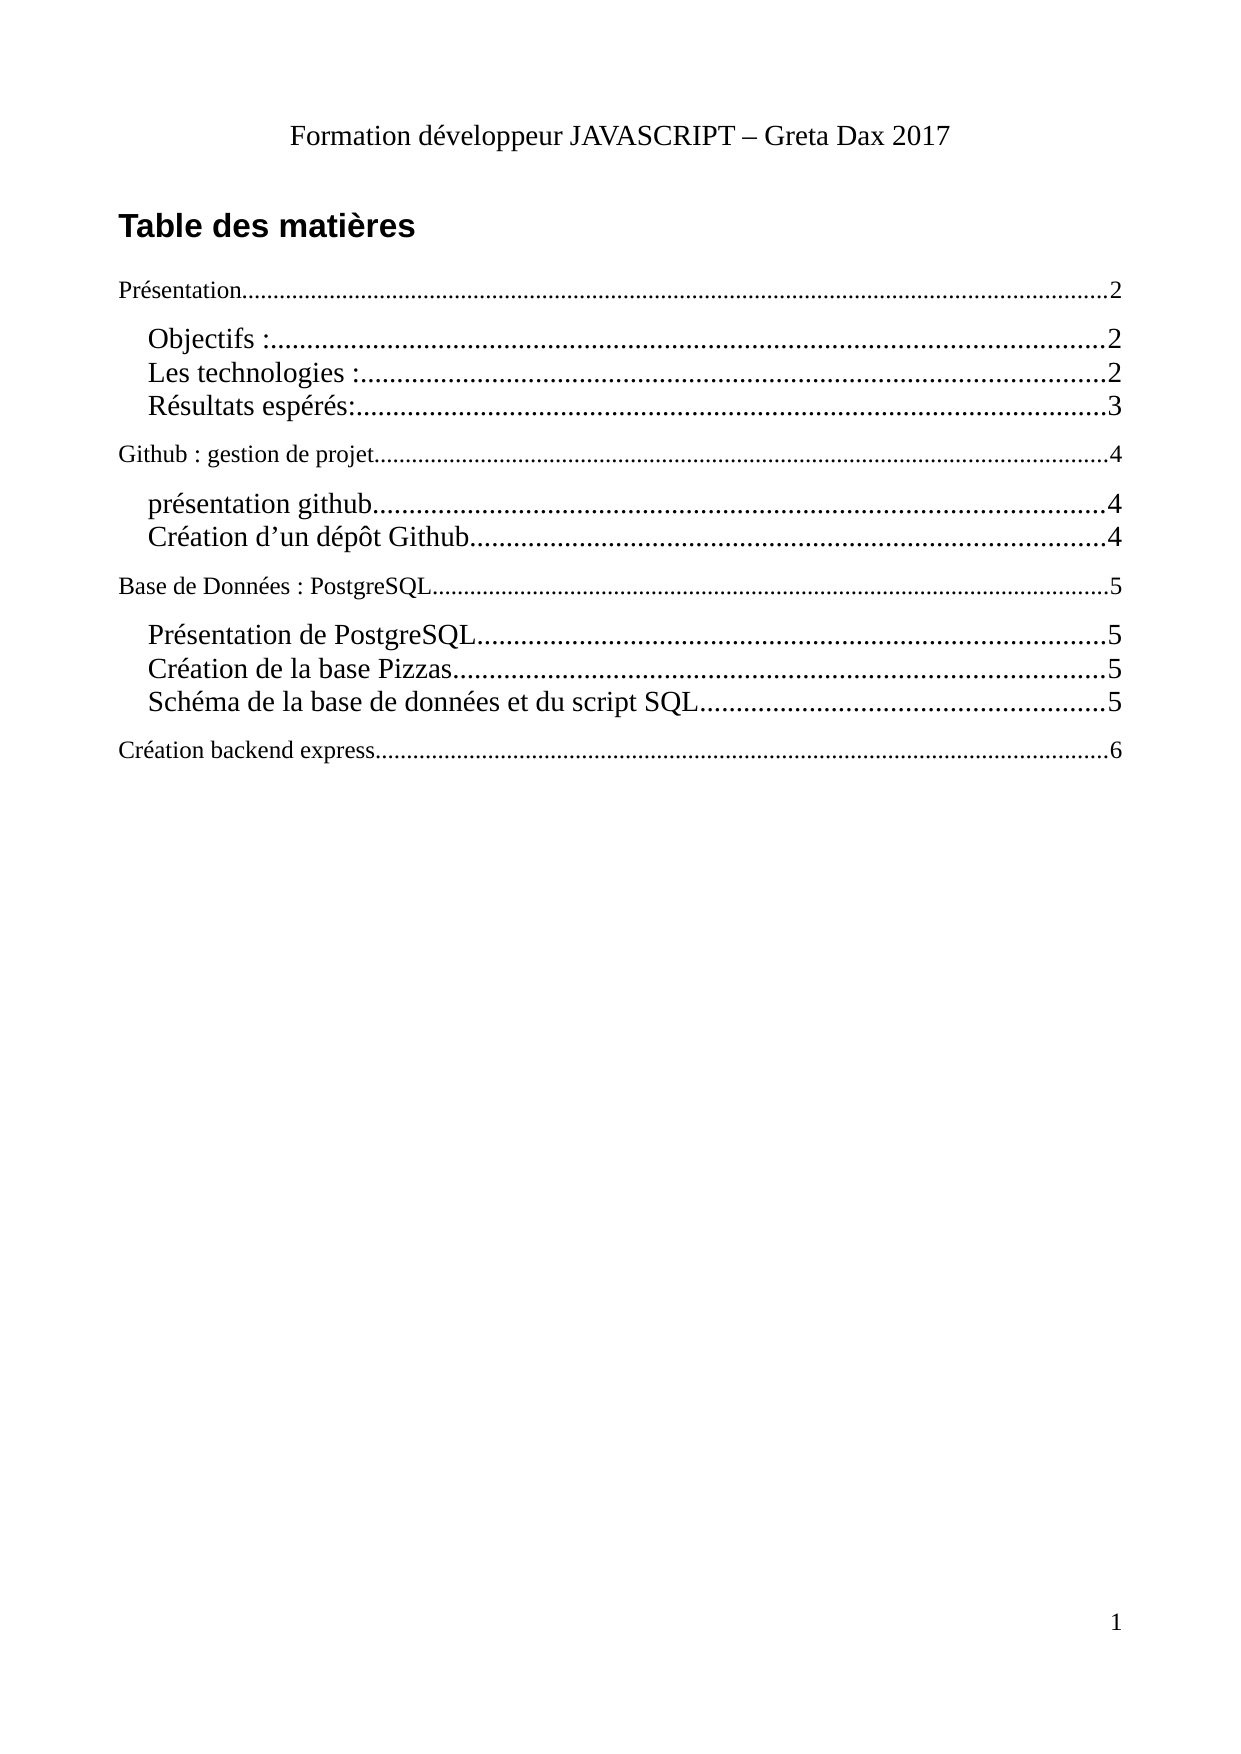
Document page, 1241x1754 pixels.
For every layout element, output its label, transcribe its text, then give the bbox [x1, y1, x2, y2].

text Schéma de la base de données et du script SQL. 5 [148, 684, 1122, 718]
text Création d’un dépôt Github 4 [148, 519, 1122, 553]
text présentation github 4 [148, 486, 1122, 519]
text Présentation 2 [118, 275, 1122, 303]
text Base de Données : PostgreSQL 5 [118, 571, 1122, 599]
subtitle Table des matières [118, 206, 1122, 244]
text Les technologies : 2 [148, 355, 1122, 388]
text Github : gestion de projet 4 [118, 439, 1122, 468]
text Création de la base Pizzas 5 [148, 651, 1122, 684]
text Résultats espérés: 3 [148, 388, 1122, 422]
text Présentation de PostgreSQL 5 [148, 617, 1122, 651]
text Création backend express 6 [118, 736, 1122, 764]
text Objectifs : 2 [148, 321, 1122, 355]
